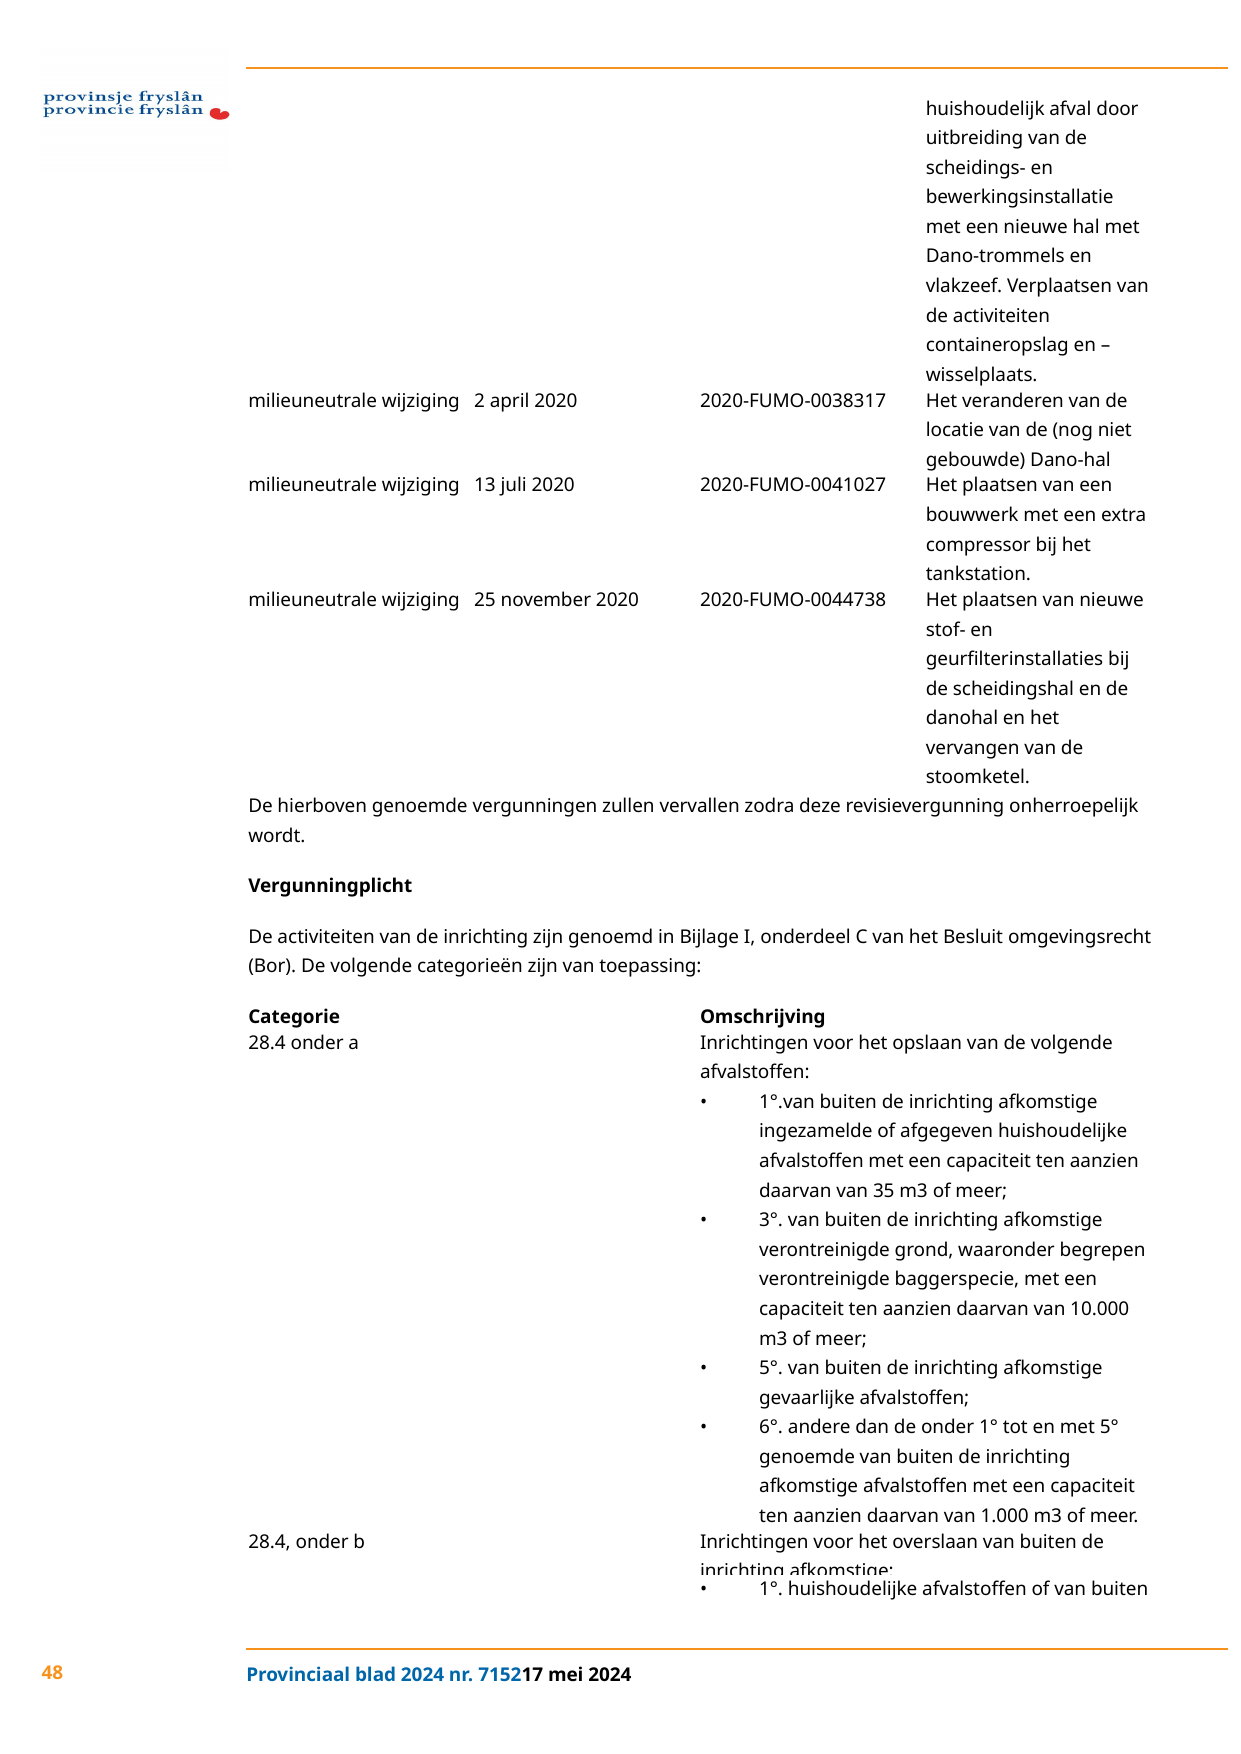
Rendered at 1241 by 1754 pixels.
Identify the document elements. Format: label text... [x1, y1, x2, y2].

table_cell 28.4, onder b [248, 1528, 700, 1601]
table_cell Inrichtingen voor het opslaan van de volgende afvalstoffen: 1°.van buiten de inrichting afkomstige ingezamelde of afgegeven huishoudelijke afvalstoffen met een capaciteit ten aanzien daarvan van 35 m3 of meer; 3°. van buiten de inrichting afkomstige verontreinigde grond, waaronder begrepen verontreinigde baggerspecie, met een capaciteit ten aanzien daarvan van 10.000 m3 of meer; 5°. van buiten de inrichting afkomstige gevaarlijke afvalstoffen; 6°. andere dan de onder 1° tot en met 5° genoemde van buiten de inrichting afkomstige afvalstoffen met een capaciteit ten aanzien daarvan van 1.000 m3 of meer. [700, 1029, 1152, 1528]
table_header Categorie [248, 1003, 700, 1029]
text Vergunningplicht [248, 873, 1152, 898]
table_cell 28.4 onder a [248, 1029, 700, 1528]
table_cell huishoudelijk afval door uitbreiding van de scheidings- en bewerkingsinstallatie met een nieuwe hal met Dano-trommels en vlakzeef. Verplaatsen van de activiteiten containeropslag en –wisselplaats. [926, 95, 1152, 387]
table_cell 13 juli 2020 [474, 472, 700, 586]
table_cell Inrichtingen voor het overslaan van buiten de inrichting afkomstige: 1°. huishoudelijke afvalstoffen of van buiten [700, 1528, 1152, 1601]
table_cell Het plaatsen van nieuwe stof- en geurfilterinstallaties bij de scheidingshal en de danohal en het vervangen van de stoomketel. [926, 586, 1152, 789]
table_cell Het plaatsen van een bouwwerk met een extra compressor bij het tankstation. [926, 472, 1152, 586]
table_cell [248, 95, 474, 387]
picture [41, 47, 231, 172]
table_cell Het veranderen van de locatie van de (nog niet gebouwde) Dano-hal [926, 387, 1152, 472]
text De hierboven genoemde vergunningen zullen vervallen zodra deze revisievergunning onherroepelijk wordt. [248, 793, 1152, 848]
table_cell milieuneutrale wijziging [248, 472, 474, 586]
table_cell 2020-FUMO-0041027 [700, 472, 926, 586]
table_cell 2 april 2020 [474, 387, 700, 472]
table_cell [700, 95, 926, 387]
table_cell 2020-FUMO-0044738 [700, 586, 926, 789]
table_cell milieuneutrale wijziging [248, 387, 474, 472]
table_cell [474, 95, 700, 387]
table_cell 2020-FUMO-0038317 [700, 387, 926, 472]
table_header Omschrijving [700, 1003, 1152, 1029]
table_cell 25 november 2020 [474, 586, 700, 789]
text De activiteiten van de inrichting zijn genoemd in Bijlage I, onderdeel C van het Besluit omgevingsrecht (Bor). De volgende categorieën zijn van toepassing: [248, 923, 1152, 978]
table_cell milieuneutrale wijziging [248, 586, 474, 789]
